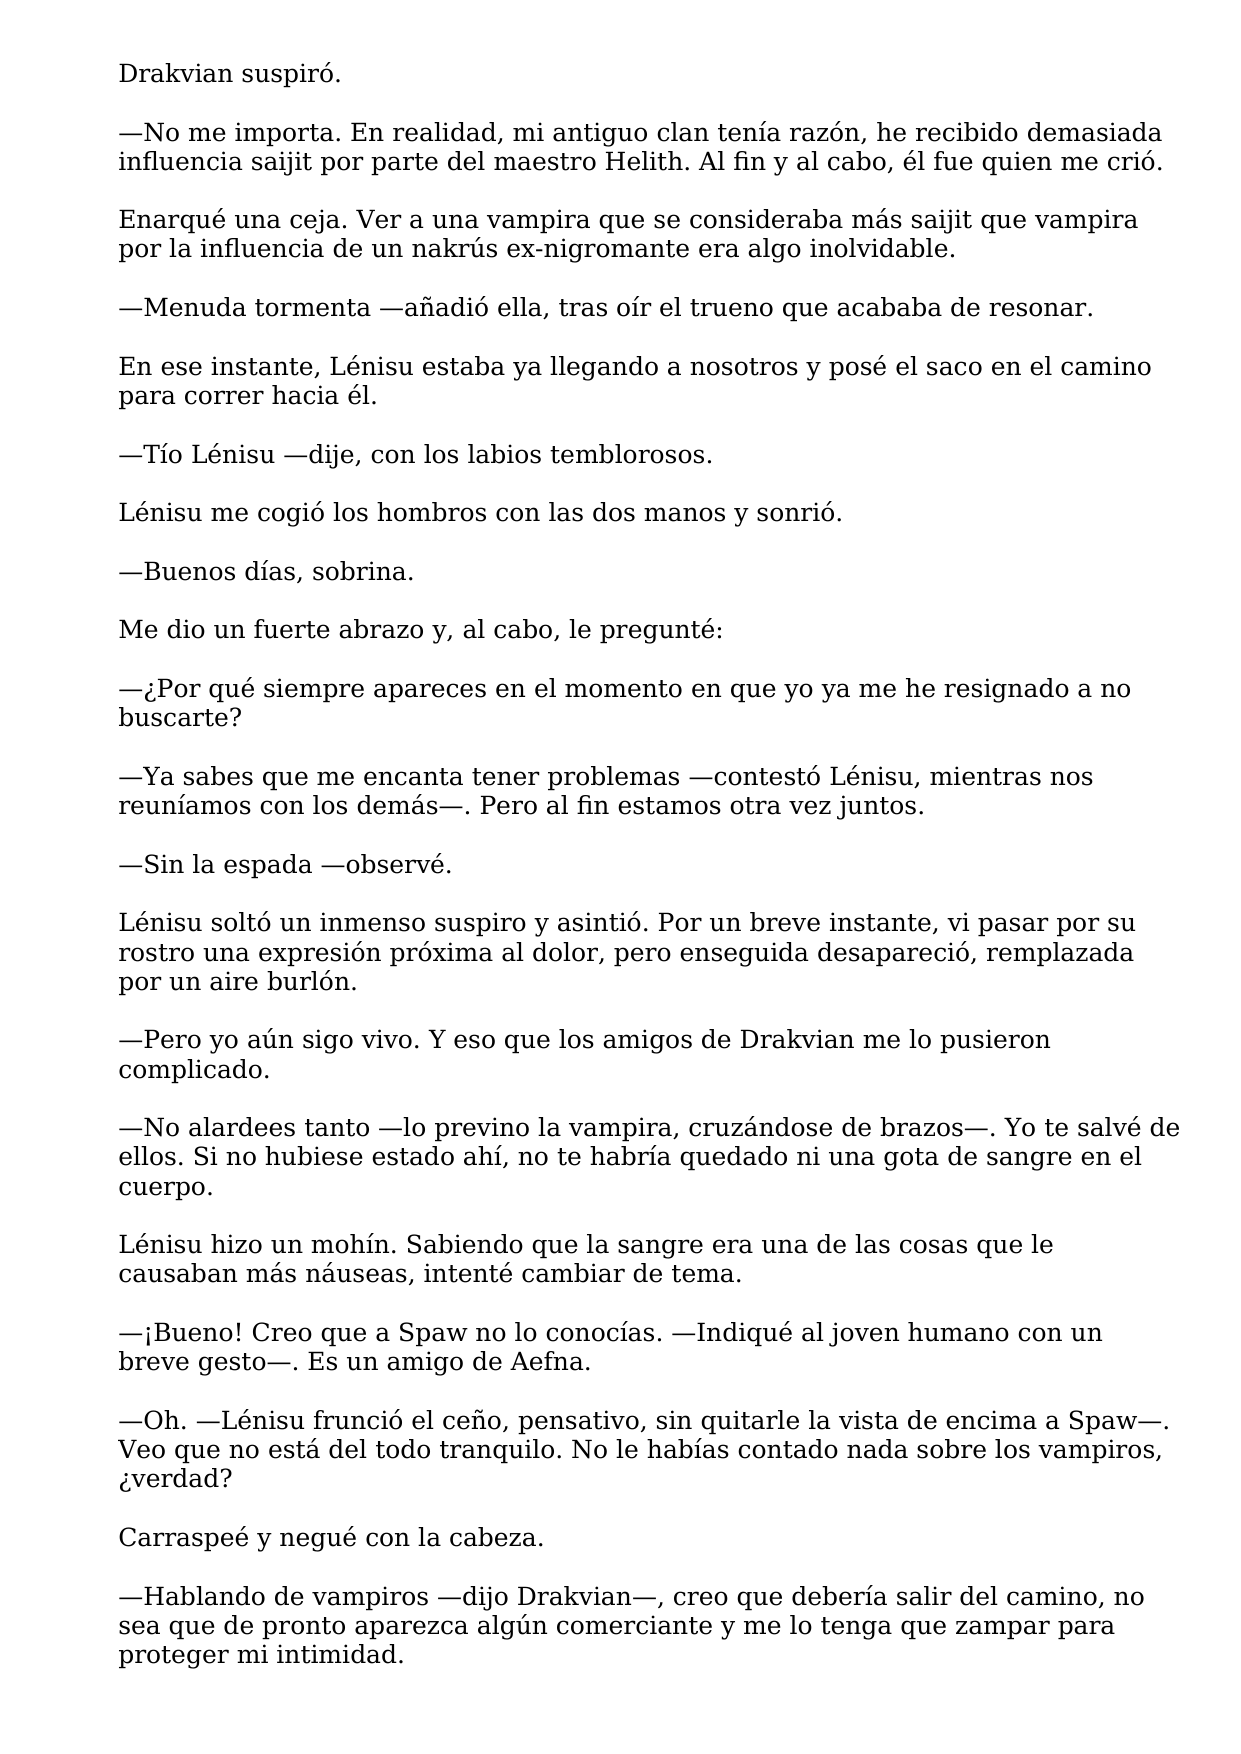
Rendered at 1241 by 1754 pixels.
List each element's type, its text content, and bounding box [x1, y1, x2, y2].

text Carraspeé y negué con la cabeza. [118, 1523, 1181, 1552]
text —¿Por qué siempre apareces en el momento en que yo ya me he resignado a no buscarte? [118, 674, 1181, 733]
text —¡Bueno! Creo que a Spaw no lo conocías. —Indiqué al joven humano con un breve gesto—. Es un amigo de Aefna. [118, 1318, 1181, 1377]
text —Tío Lénisu —dije, con los labios temblorosos. [118, 440, 1181, 469]
text —No alardees tanto —lo previno la vampira, cruzándose de brazos—. Yo te salvé de ellos. Si no hubiese estado ahí, no te habría quedado ni una gota de sangre en el cuerpo. [118, 1113, 1181, 1201]
text Lénisu soltó un inmenso suspiro y asintió. Por un breve instante, vi pasar por su rostro una expresión próxima al dolor, pero enseguida desapareció, remplazada por un aire burlón. [118, 909, 1181, 996]
text En ese instante, Lénisu estaba ya llegando a nosotros y posé el saco en el camino para correr hacia él. [118, 352, 1181, 410]
text —Ya sabes que me encanta tener problemas —contestó Lénisu, mientras nos reuníamos con los demás—. Pero al fin estamos otra vez juntos. [118, 762, 1181, 821]
text —Oh. —Lénisu frunció el ceño, pensativo, sin quitarle la vista de encima a Spaw—. Veo que no está del todo tranquilo. No le habías contado nada sobre los vampiros, ¿verdad? [118, 1406, 1181, 1493]
text —No me importa. En realidad, mi antiguo clan tenía razón, he recibido demasiada influencia saijit por parte del maestro Helith. Al fin y al cabo, él fue quien me crió. [118, 118, 1181, 176]
text —Buenos días, sobrina. [118, 557, 1181, 586]
text —Pero yo aún sigo vivo. Y eso que los amigos de Drakvian me lo pusieron complicado. [118, 1026, 1181, 1084]
text Lénisu me cogió los hombros con las dos manos y sonrió. [118, 498, 1181, 528]
text —Menuda tormenta —añadió ella, tras oír el trueno que acababa de resonar. [118, 293, 1181, 322]
text Me dio un fuerte abrazo y, al cabo, le pregunté: [118, 616, 1181, 645]
text Enarqué una ceja. Ver a una vampira que se consideraba más saijit que vampira por la influencia de un nakrús ex-nigromante era algo inolvidable. [118, 206, 1181, 264]
text —Sin la espada —observé. [118, 850, 1181, 879]
text Lénisu hizo un mohín. Sabiendo que la sangre era una de las cosas que le causaban más náuseas, intenté cambiar de tema. [118, 1230, 1181, 1289]
text —Hablando de vampiros —dijo Drakvian—, creo que debería salir del camino, no sea que de pronto aparezca algún comerciante y me lo tenga que zampar para proteger mi intimidad. [118, 1582, 1181, 1669]
text Drakvian suspiró. [118, 59, 1181, 88]
